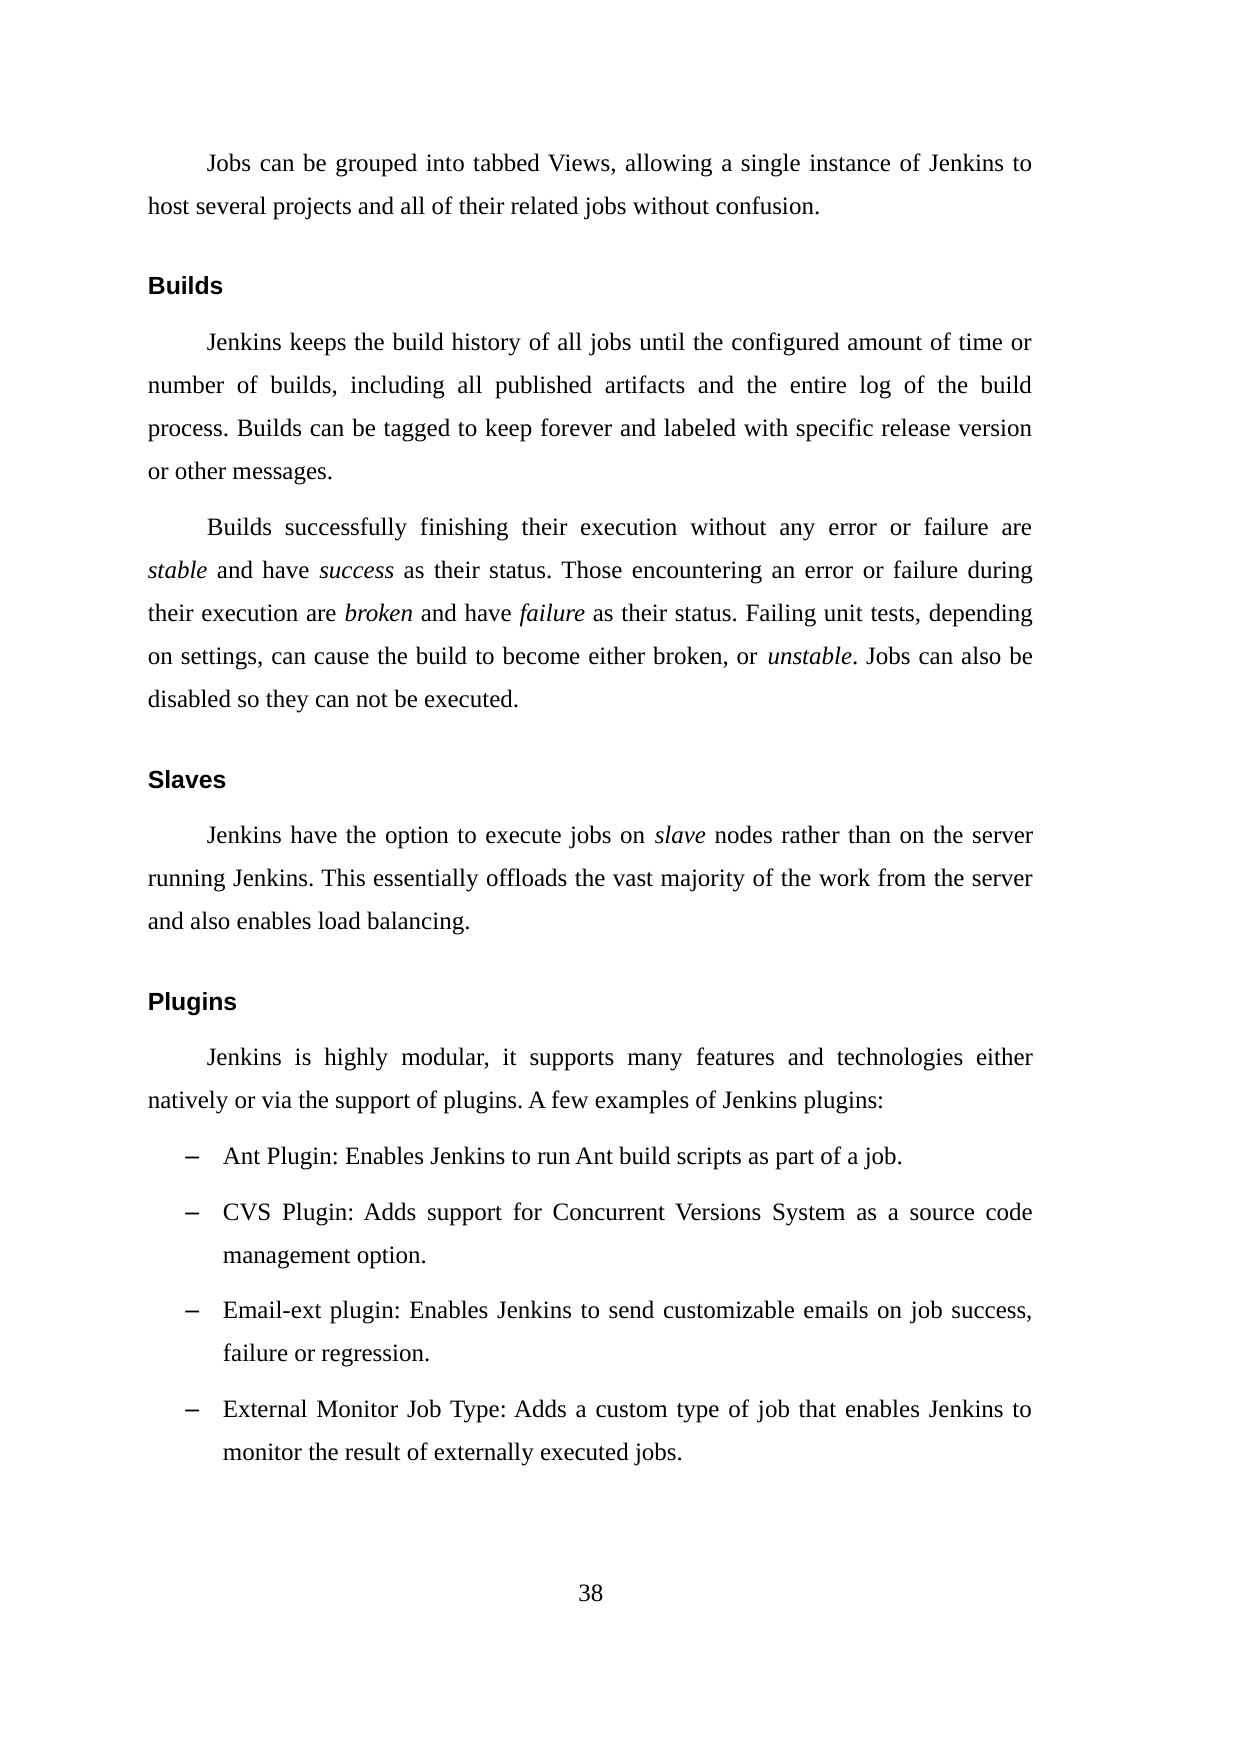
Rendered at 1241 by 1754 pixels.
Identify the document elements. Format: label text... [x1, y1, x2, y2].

text Jenkins have the option to execute jobs on slave nodes rather than on the server running Jenkins. This essentially offloads the vast majority of the work from the server and also enables load balancing. [148, 820, 1033, 935]
text Jenkins keeps the build history of all jobs until the configured amount of time or number of builds, including all published artifacts and the entire log of the build process. Builds can be tagged to keep forever and labeled with specific release version or other messages. [148, 327, 1033, 485]
text Jenkins is highly modular, it supports many features and technologies either natively or via the support of plugins. A few examples of Jenkins plugins: [148, 1042, 1033, 1114]
subtitle Plugins [148, 987, 1033, 1016]
list Email-ext plugin: Enables Jenkins to send customizable emails on job success, failure or regression. [185, 1295, 1033, 1367]
list CVS Plugin: Adds support for Concurrent Versions System as a source code management option. [185, 1197, 1033, 1268]
text Jobs can be grouped into tabbed Views, allowing a single instance of Jenkins to host several projects and all of their related jobs without confusion. [148, 148, 1033, 219]
text Builds successfully finishing their execution without any error or failure are stable and have success as their status. Those encountering an error or failure during their execution are broken and have failure as their status. Failing unit tests, depending on settings, can cause the build to become either broken, or unstable. Jobs can also be disabled so they can not be executed. [148, 512, 1033, 713]
list Ant Plugin: Enables Jenkins to run Ant build scripts as part of a job. [185, 1141, 1033, 1170]
list External Monitor Job Type: Adds a custom type of job that enables Jenkins to monitor the result of externally executed jobs. [185, 1394, 1033, 1466]
subtitle Slaves [148, 765, 1033, 793]
subtitle Builds [148, 271, 1033, 300]
